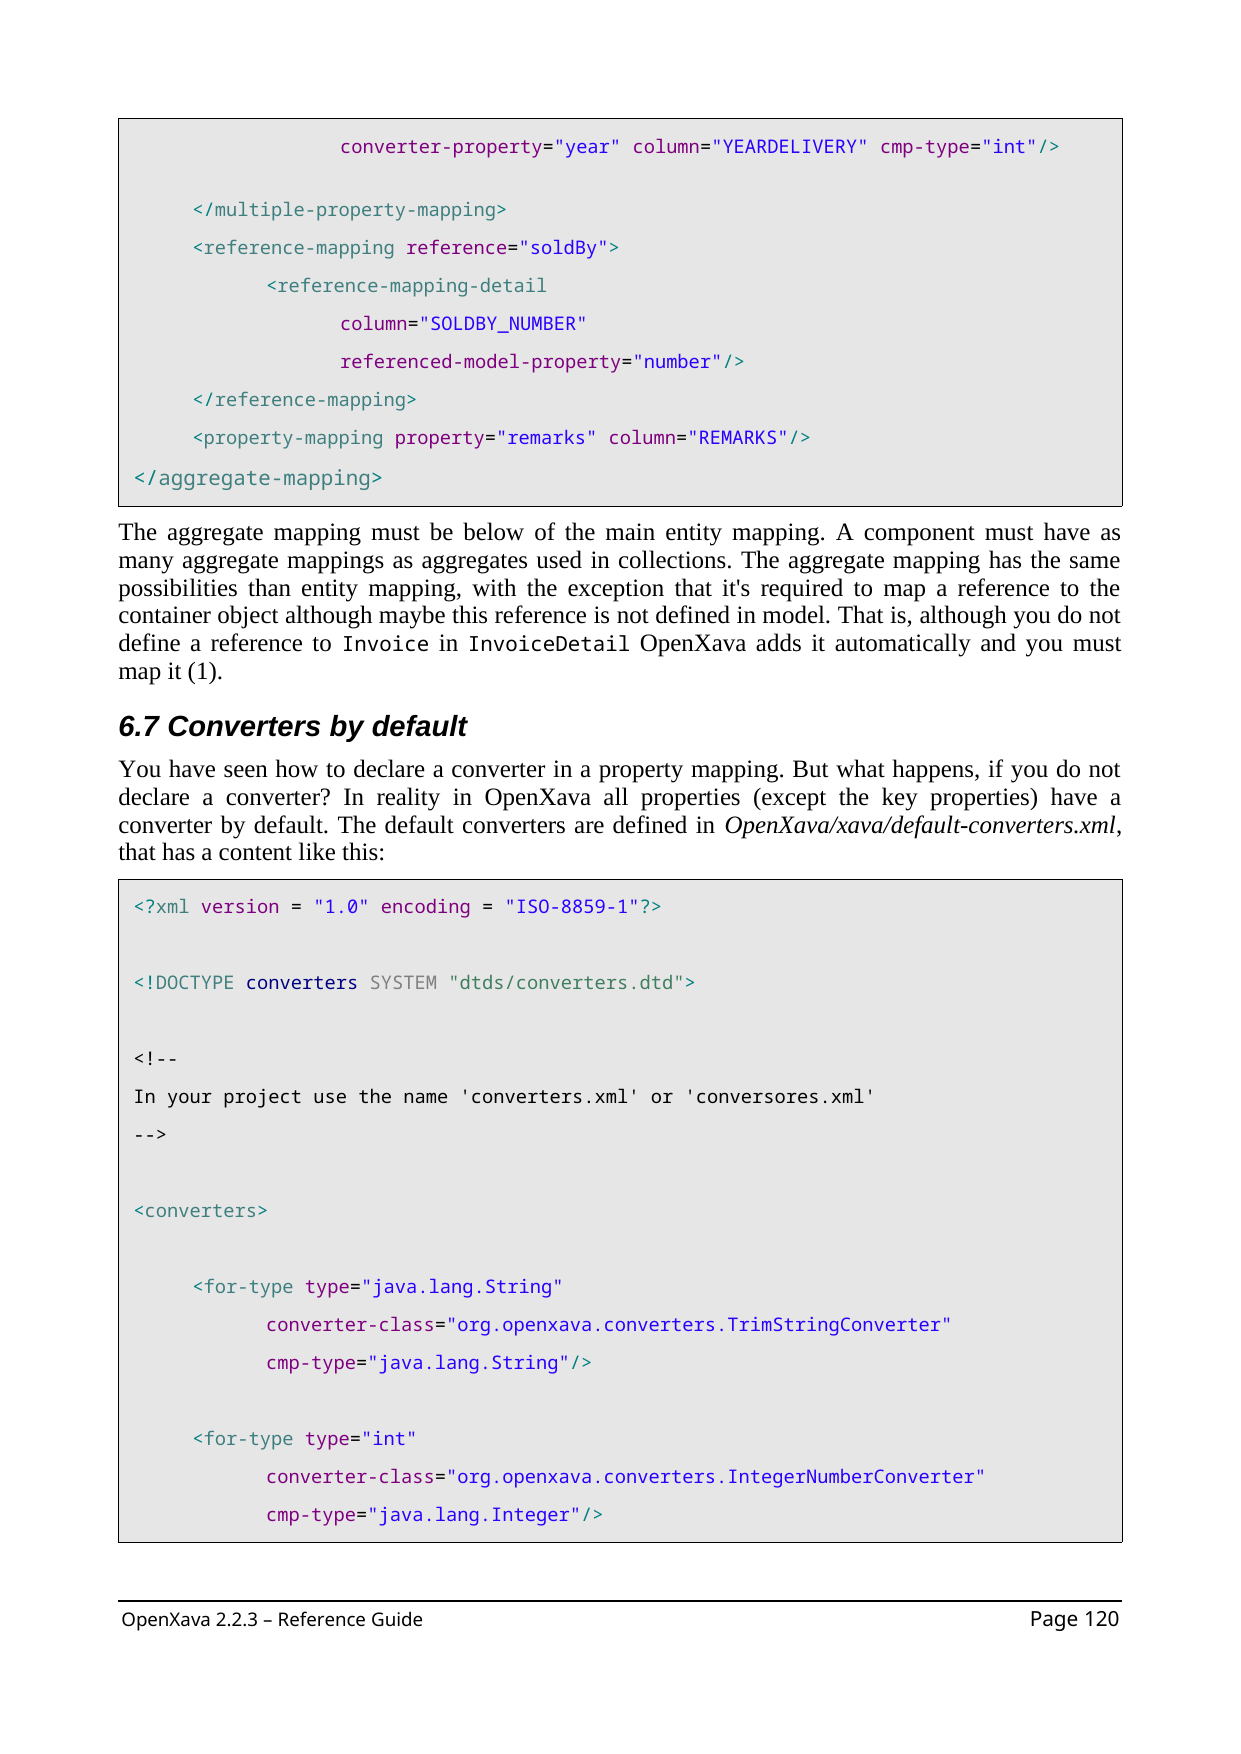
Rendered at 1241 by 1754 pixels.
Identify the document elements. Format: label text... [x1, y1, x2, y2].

text cmp-type="java.lang.String"/> [119, 1335, 1122, 1373]
text <?xml version = "1.0" encoding = "ISO-8859-1"?> [119, 880, 1122, 917]
text --> [119, 1107, 1122, 1145]
text <for-type type="java.lang.String" [119, 1259, 1122, 1297]
text converter-class="org.openxava.converters.IntegerNumberConverter" [119, 1449, 1122, 1487]
text <!DOCTYPE converters SYSTEM "dtds/converters.dtd"> [119, 955, 1122, 993]
text <property-mapping property="remarks" column="REMARKS"/> [119, 410, 1122, 448]
text <!-- [119, 1031, 1122, 1069]
text cmp-type="java.lang.Integer"/> [119, 1487, 1122, 1542]
subtitle Converters by default [118, 710, 1122, 743]
text <converters> [119, 1183, 1122, 1221]
text The aggregate mapping must be below of the main entity mapping. A component must have as many aggregate mappings as aggregates used in collections. The aggregate mapping has the same possibilities than entity mapping, with the exception that it's required to map a reference to the container object although maybe this reference is not defined in model. That is, although you do not define a reference to Invoice in InvoiceDetail OpenXava adds it automatically and you must map it (1). [118, 518, 1122, 685]
text column="SOLDBY_NUMBER" [119, 296, 1122, 334]
text In your project use the name 'converters.xml' or 'conversores.xml' [119, 1069, 1122, 1107]
text </reference-mapping> [119, 372, 1122, 410]
text <for-type type="int" [119, 1411, 1122, 1449]
text <reference-mapping-detail [119, 258, 1122, 296]
text converter-class="org.openxava.converters.TrimStringConverter" [119, 1297, 1122, 1335]
text <reference-mapping reference="soldBy"> [119, 220, 1122, 258]
text converter-property="year" column="YEARDELIVERY" cmp-type="int"/> [119, 119, 1122, 182]
text </aggregate-mapping> [119, 448, 1122, 506]
text </multiple-property-mapping> [119, 182, 1122, 220]
text referenced-model-property="number"/> [119, 334, 1122, 372]
text You have seen how to declare a converter in a property mapping. But what happens, if you do not declare a converter? In reality in OpenXava all properties (except the key properties) have a converter by default. The default converters are defined in OpenXava/xava/default-converters.xml, that has a content like this: [118, 755, 1122, 866]
